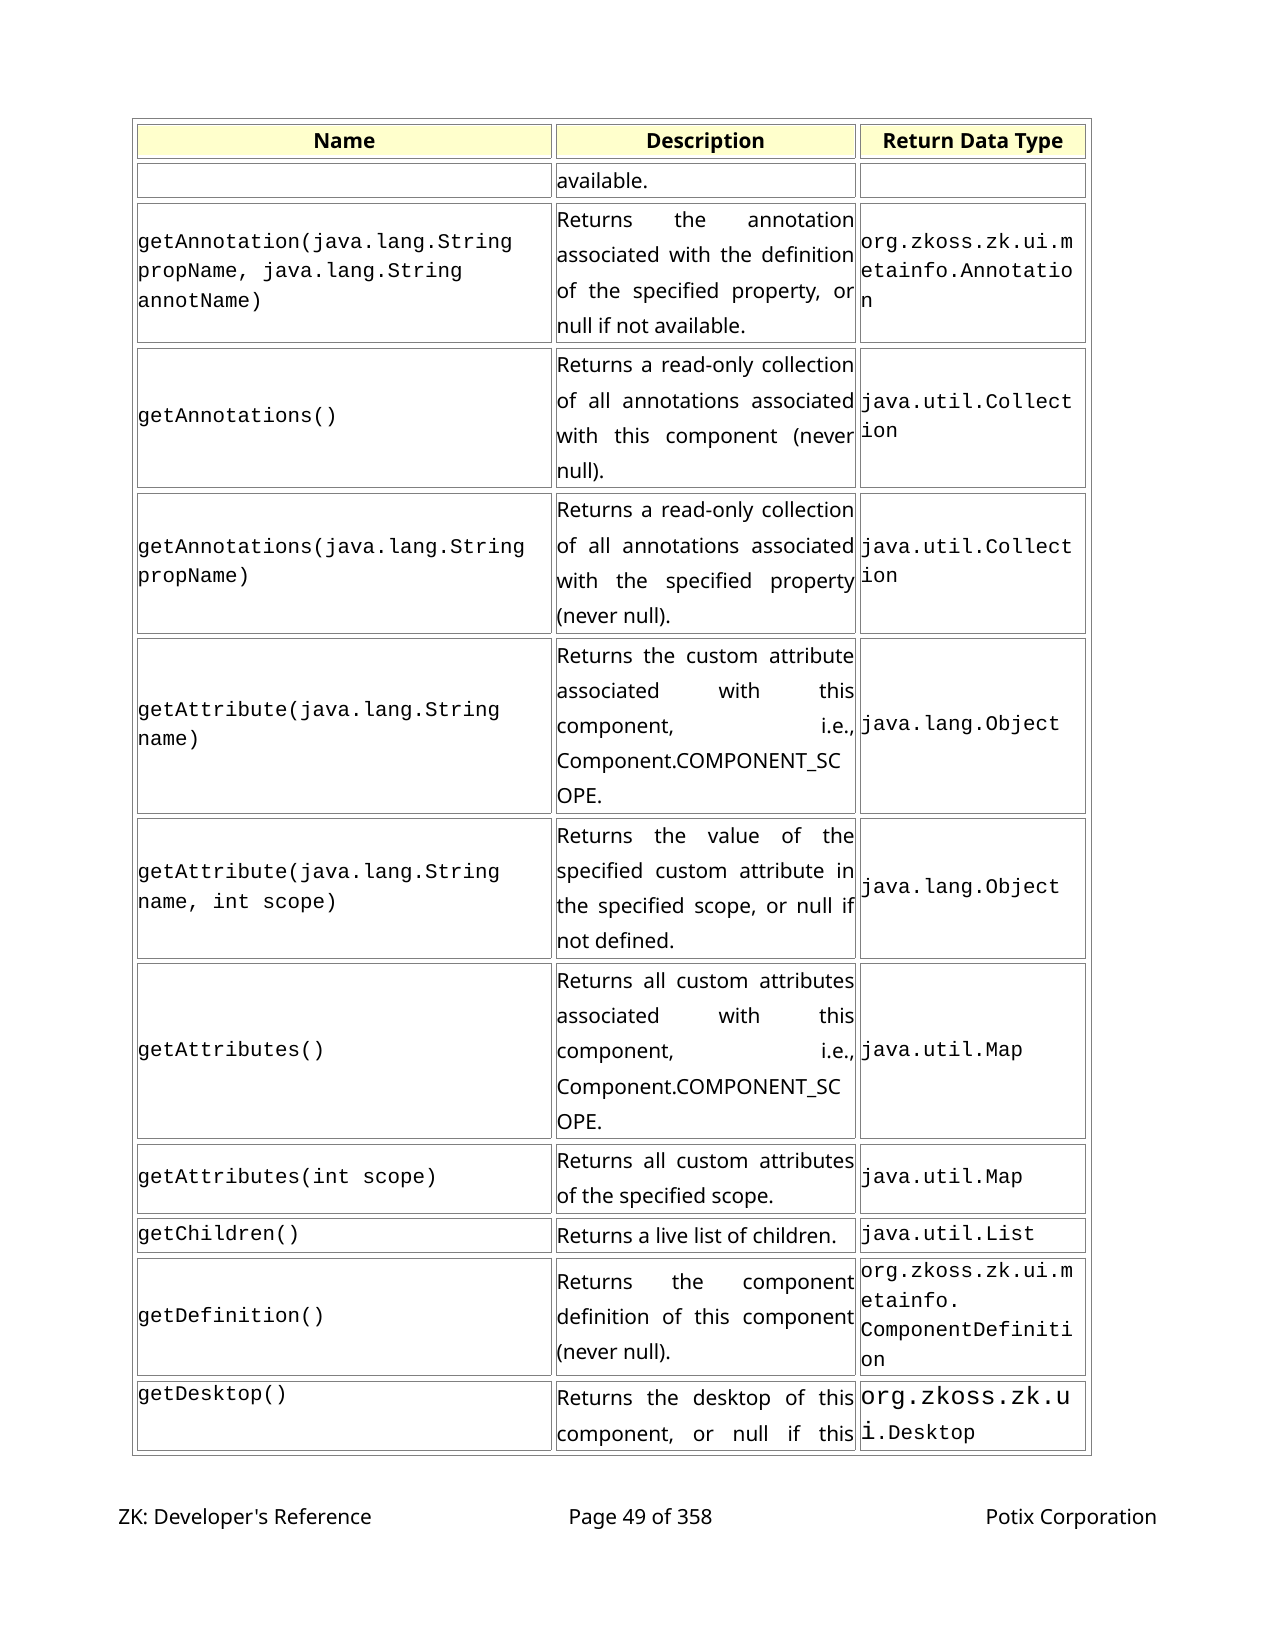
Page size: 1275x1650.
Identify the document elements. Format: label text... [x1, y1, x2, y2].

table_cell Returns the annotation associated with the definition of the specified property, or null if not available. [554, 197, 857, 342]
table_cell java.util.Map [858, 1138, 1088, 1213]
table_cell org.zkoss.zk.ui.metainfo.Annotation [858, 197, 1088, 342]
table_cell Returns all custom attributes associated with this component, i.e., Component.COMPONENT_SCOPE. [554, 958, 857, 1138]
table_header Name [134, 119, 553, 158]
table_cell getAttributes(int scope) [134, 1138, 553, 1213]
table_cell java.lang.Object [858, 633, 1088, 813]
table_cell getChildren() [134, 1213, 553, 1252]
table_cell getAttribute(java.lang.String name, int scope) [134, 813, 553, 958]
table_cell java.util.List [858, 1213, 1088, 1252]
table_cell getAttributes() [134, 958, 553, 1138]
table_header Return Data Type [858, 119, 1088, 158]
table_cell Returns all custom attributes of the specified scope. [554, 1138, 857, 1213]
table_cell Returns the desktop of this component, or null if this [554, 1375, 857, 1450]
table_cell Returns the custom attribute associated with this component, i.e., Component.COMPONENT_SCOPE. [554, 633, 857, 813]
table_cell Returns a read-only collection of all annotations associated with this component (never null). [554, 342, 857, 487]
table_cell getAnnotation(java.lang.String propName, java.lang.String annotName) [134, 197, 553, 342]
table_cell available. [554, 158, 857, 197]
table_cell java.util.Collection [858, 487, 1088, 632]
table_cell getDefinition() [134, 1252, 553, 1375]
table_header Description [554, 119, 857, 158]
table_cell java.util.Map [858, 958, 1088, 1138]
table_cell getAttribute(java.lang.String name) [134, 633, 553, 813]
table_cell Returns the value of the specified custom attribute in the specified scope, or null if not defined. [554, 813, 857, 958]
table_cell getAnnotations(java.lang.String propName) [134, 487, 553, 632]
table_cell org.zkoss.zk.ui.Desktop [858, 1375, 1088, 1450]
table_cell java.lang.Object [858, 813, 1088, 958]
table_cell [858, 158, 1088, 197]
table_cell Returns the component definition of this component (never null). [554, 1252, 857, 1375]
table_cell [134, 158, 553, 197]
table_cell Returns a live list of children. [554, 1213, 857, 1252]
table_cell Returns a read-only collection of all annotations associated with the specified property (never null). [554, 487, 857, 632]
table_cell org.zkoss.zk.ui.metainfo. ComponentDefinition [858, 1252, 1088, 1375]
table_cell getDesktop() [134, 1375, 553, 1450]
table_cell getAnnotations() [134, 342, 553, 487]
table_cell java.util.Collection [858, 342, 1088, 487]
